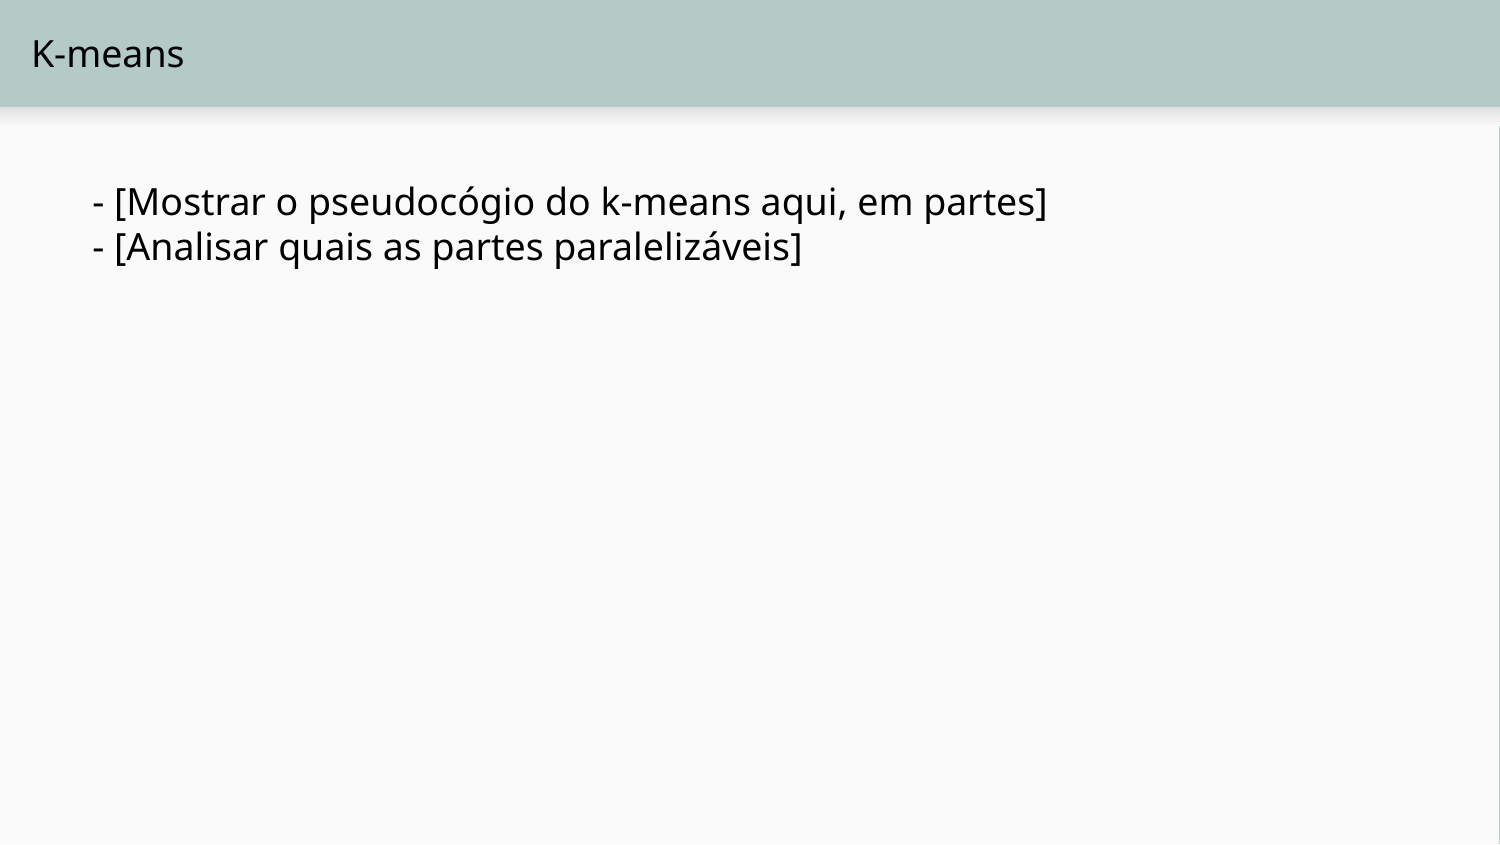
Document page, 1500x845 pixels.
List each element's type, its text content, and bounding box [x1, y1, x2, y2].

list - [Mostrar o pseudocógio do k-means aqui, em partes] - [Analisar quais as partes paralelizáveis] [77, 162, 1422, 525]
title K-means [16, 2, 1464, 102]
